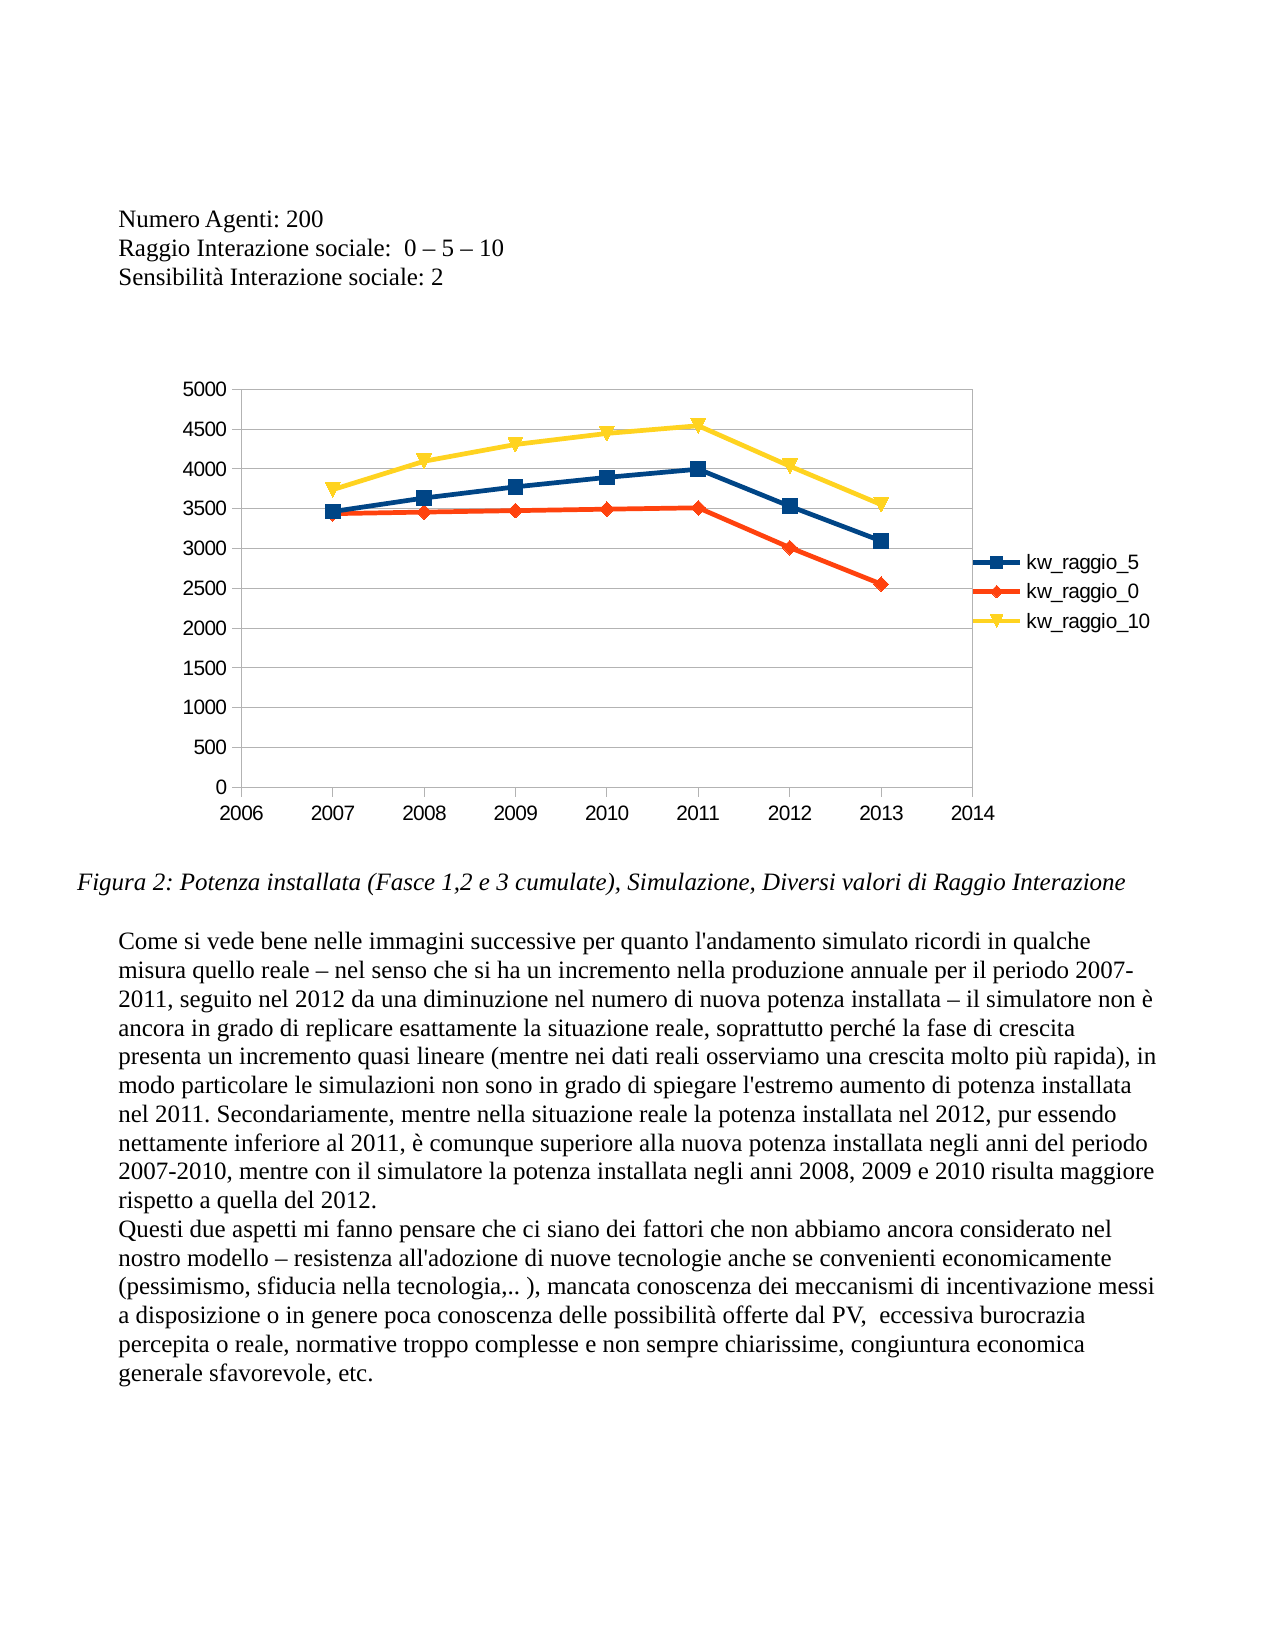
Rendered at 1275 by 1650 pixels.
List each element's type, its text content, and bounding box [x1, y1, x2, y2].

text Figura 2: Potenza installata (Fasce 1,2 e 3 cumulate), Simulazione, Diversi valori di Raggio Interazione [77, 332, 1198, 896]
text Numero Agenti: 200 [118, 204, 1157, 233]
text Raggio Interazione sociale: 0 – 5 – 10 [118, 233, 1157, 262]
text Come si vede bene nelle immagini successive per quanto l'andamento simulato ricordi in qualche misura quello reale – nel senso che si ha un incremento nella produzione annuale per il periodo 2007-2011, seguito nel 2012 da una diminuzione nel numero di nuova potenza installata – il simulatore non è ancora in grado di replicare esattamente la situazione reale, soprattutto perché la fase di crescita presenta un incremento quasi lineare (mentre nei dati reali osserviamo una crescita molto più rapida), in modo particolare le simulazioni non sono in grado di spiegare l'estremo aumento di potenza installata nel 2011. Secondariamente, mentre nella situazione reale la potenza installata nel 2012, pur essendo nettamente inferiore al 2011, è comunque superiore alla nuova potenza installata negli anni del periodo 2007-2010, mentre con il simulatore la potenza installata negli anni 2008, 2009 e 2010 risulta maggiore rispetto a quella del 2012. [118, 926, 1157, 1214]
text Questi due aspetti mi fanno pensare che ci siano dei fattori che non abbiamo ancora considerato nel nostro modello – resistenza all'adozione di nuove tecnologie anche se convenienti economicamente (pessimismo, sfiducia nella tecnologia,.. ), mancata conoscenza dei meccanismi di incentivazione messi a disposizione o in genere poca conoscenza delle possibilità offerte dal PV, eccessiva burocrazia percepita o reale, normative troppo complesse e non sempre chiarissime, congiuntura economica generale sfavorevole, etc. [118, 1214, 1157, 1386]
text Sensibilità Interazione sociale: 2 [118, 262, 1157, 291]
